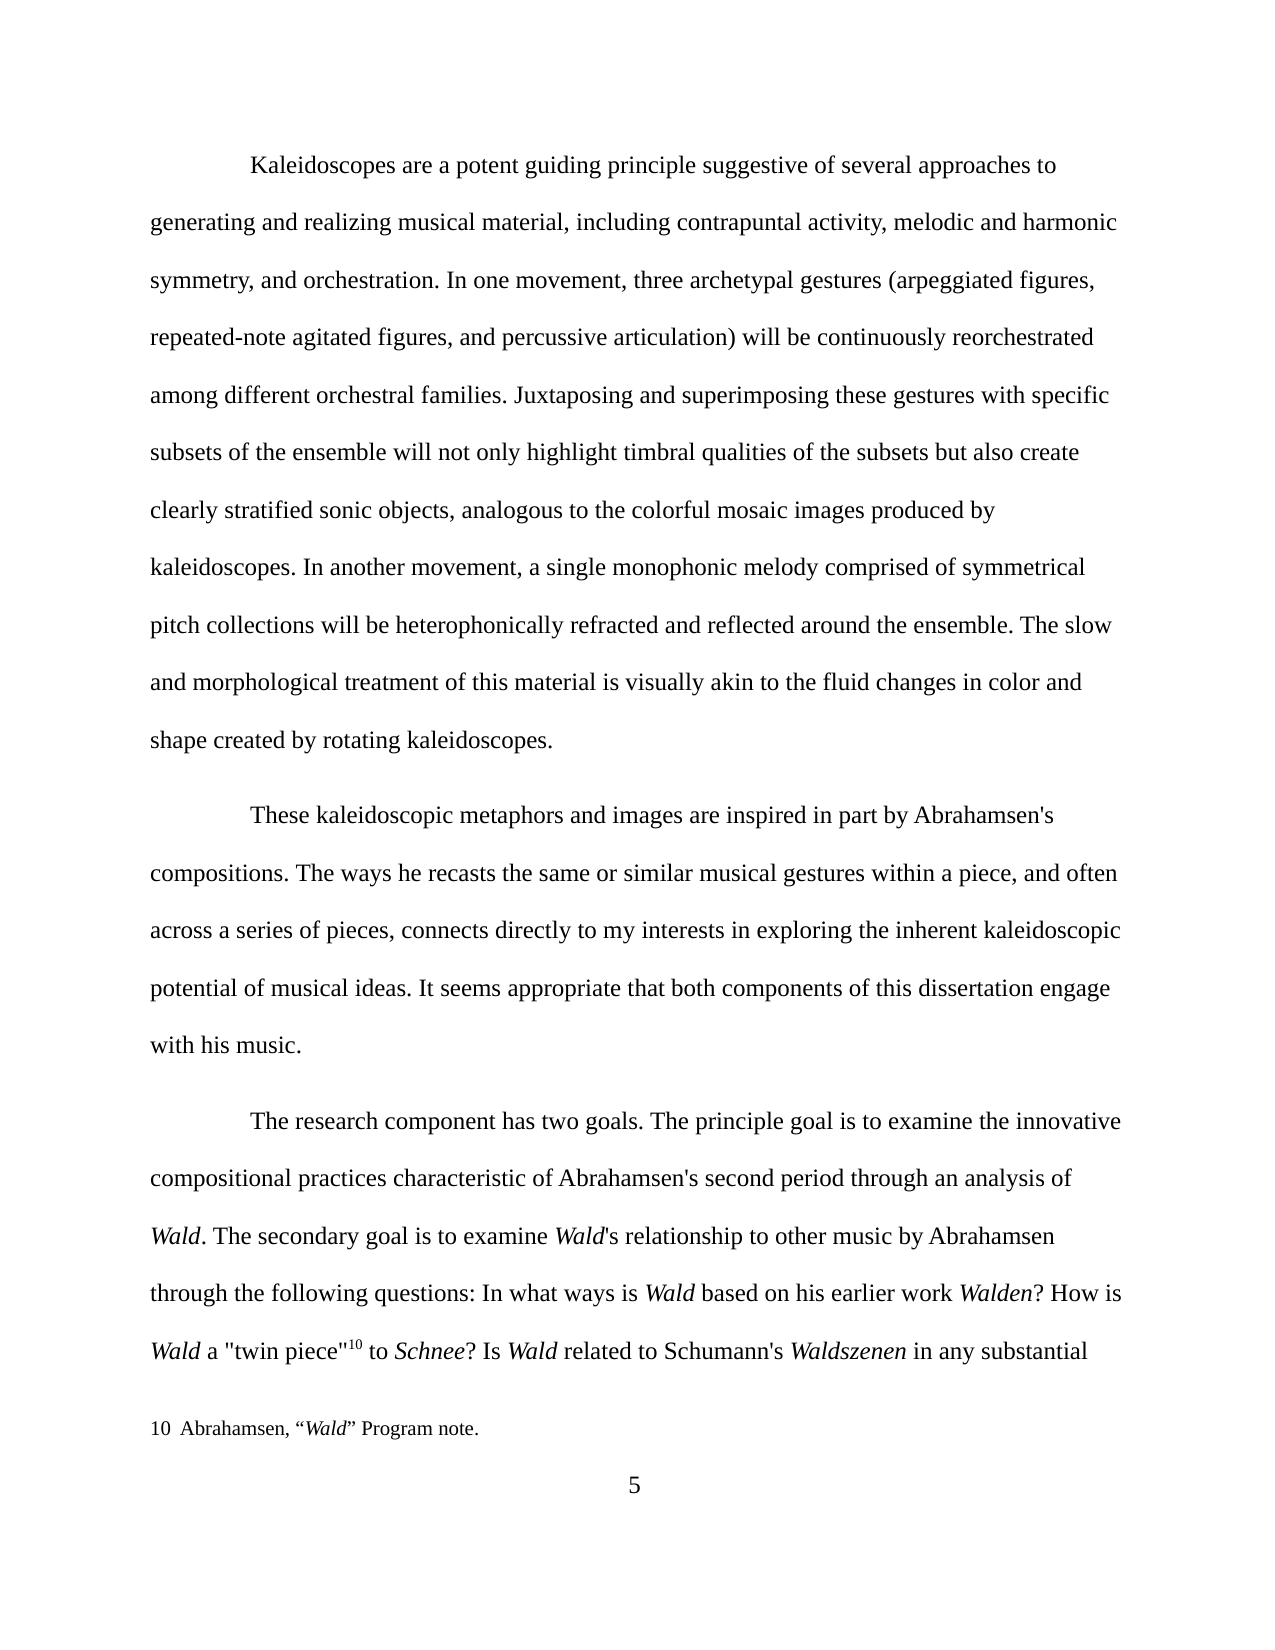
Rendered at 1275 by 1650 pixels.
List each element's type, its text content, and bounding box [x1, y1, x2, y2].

text Abrahamsen, “Wald” Program note. [150, 1416, 1125, 1440]
text Kaleidoscopes are a potent guiding principle suggestive of several approaches to generating and realizing musical material, including contrapuntal activity, melodic and harmonic symmetry, and orchestration. In one movement, three archetypal gestures (arpeggiated figures, repeated-note agitated figures, and percussive articulation) will be continuously reorchestrated among different orchestral families. Juxtaposing and superimposing these gestures with specific subsets of the ensemble will not only highlight timbral qualities of the subsets but also create clearly stratified sonic objects, analogous to the colorful mosaic images produced by kaleidoscopes. In another movement, a single monophonic melody comprised of symmetrical pitch collections will be heterophonically refracted and reflected around the ensemble. The slow and morphological treatment of this material is visually akin to the fluid changes in color and shape created by rotating kaleidoscopes. [150, 150, 1125, 754]
text The research component has two goals. The principle goal is to examine the innovative compositional practices characteristic of Abrahamsen's second period through an analysis of Wald. The secondary goal is to examine Wald's relationship to other music by Abrahamsen through the following questions: In what ways is Wald based on his earlier work Walden? How is Wald a "twin piece" to Schnee? Is Wald related to Schumann's Waldszenen in any substantial [150, 1106, 1125, 1364]
text These kaleidoscopic metaphors and images are inspired in part by Abrahamsen's compositions. The ways he recasts the same or similar musical gestures within a piece, and often across a series of pieces, connects directly to my interests in exploring the inherent kaleidoscopic potential of musical ideas. It seems appropriate that both components of this dissertation engage with his music. [150, 800, 1125, 1059]
